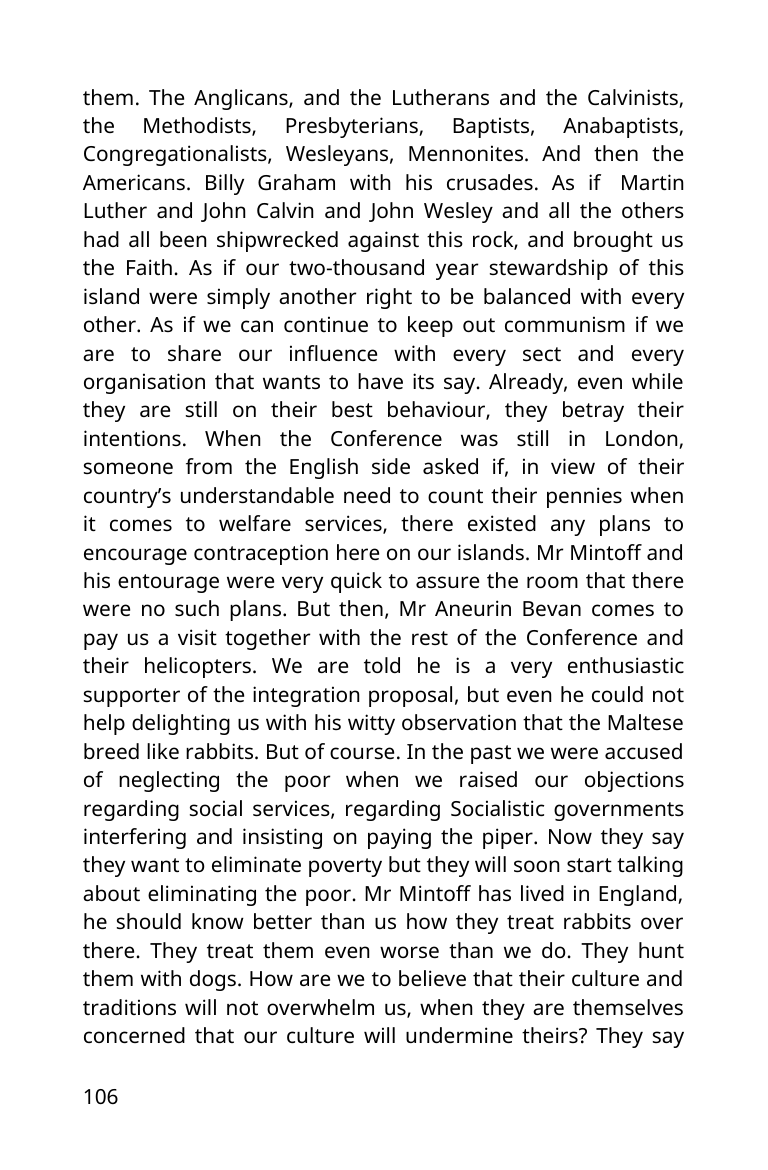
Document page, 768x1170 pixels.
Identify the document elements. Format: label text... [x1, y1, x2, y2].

text them. The Anglicans, and the Lutherans and the Calvinists, the Methodists, Presbyterians, Baptists, Anabaptists, Congregationalists, Wesleyans, Mennonites. And then the Americans. Billy Graham with his crusades. As if Martin Luther and John Calvin and John Wesley and all the others had all been shipwrecked against this rock, and brought us the Faith. As if our two-thousand year stewardship of this island were simply another right to be balanced with every other. As if we can continue to keep out communism if we are to share our influence with every sect and every organisation that wants to have its say. Already, even while they are still on their best behaviour, they betray their intentions. When the Conference was still in London, someone from the English side asked if, in view of their country’s understandable need to count their pennies when it comes to welfare services, there existed any plans to encourage contraception here on our islands. Mr Mintoff and his entourage were very quick to assure the room that there were no such plans. But then, Mr Aneurin Bevan comes to pay us a visit together with the rest of the Conference and their helicopters. We are told he is a very enthusiastic supporter of the integration proposal, but even he could not help delighting us with his witty observation that the Maltese breed like rabbits. But of course. In the past we were accused of neglecting the poor when we raised our objections regarding social services, regarding Socialistic governments interfering and insisting on paying the piper. Now they say they want to eliminate poverty but they will soon start talking about eliminating the poor. Mr Mintoff has lived in England, he should know better than us how they treat rabbits over there. They treat them even worse than we do. They hunt them with dogs. How are we to believe that their culture and traditions will not overwhelm us, when they are themselves concerned that our culture will undermine theirs? They say [83, 83, 685, 1049]
